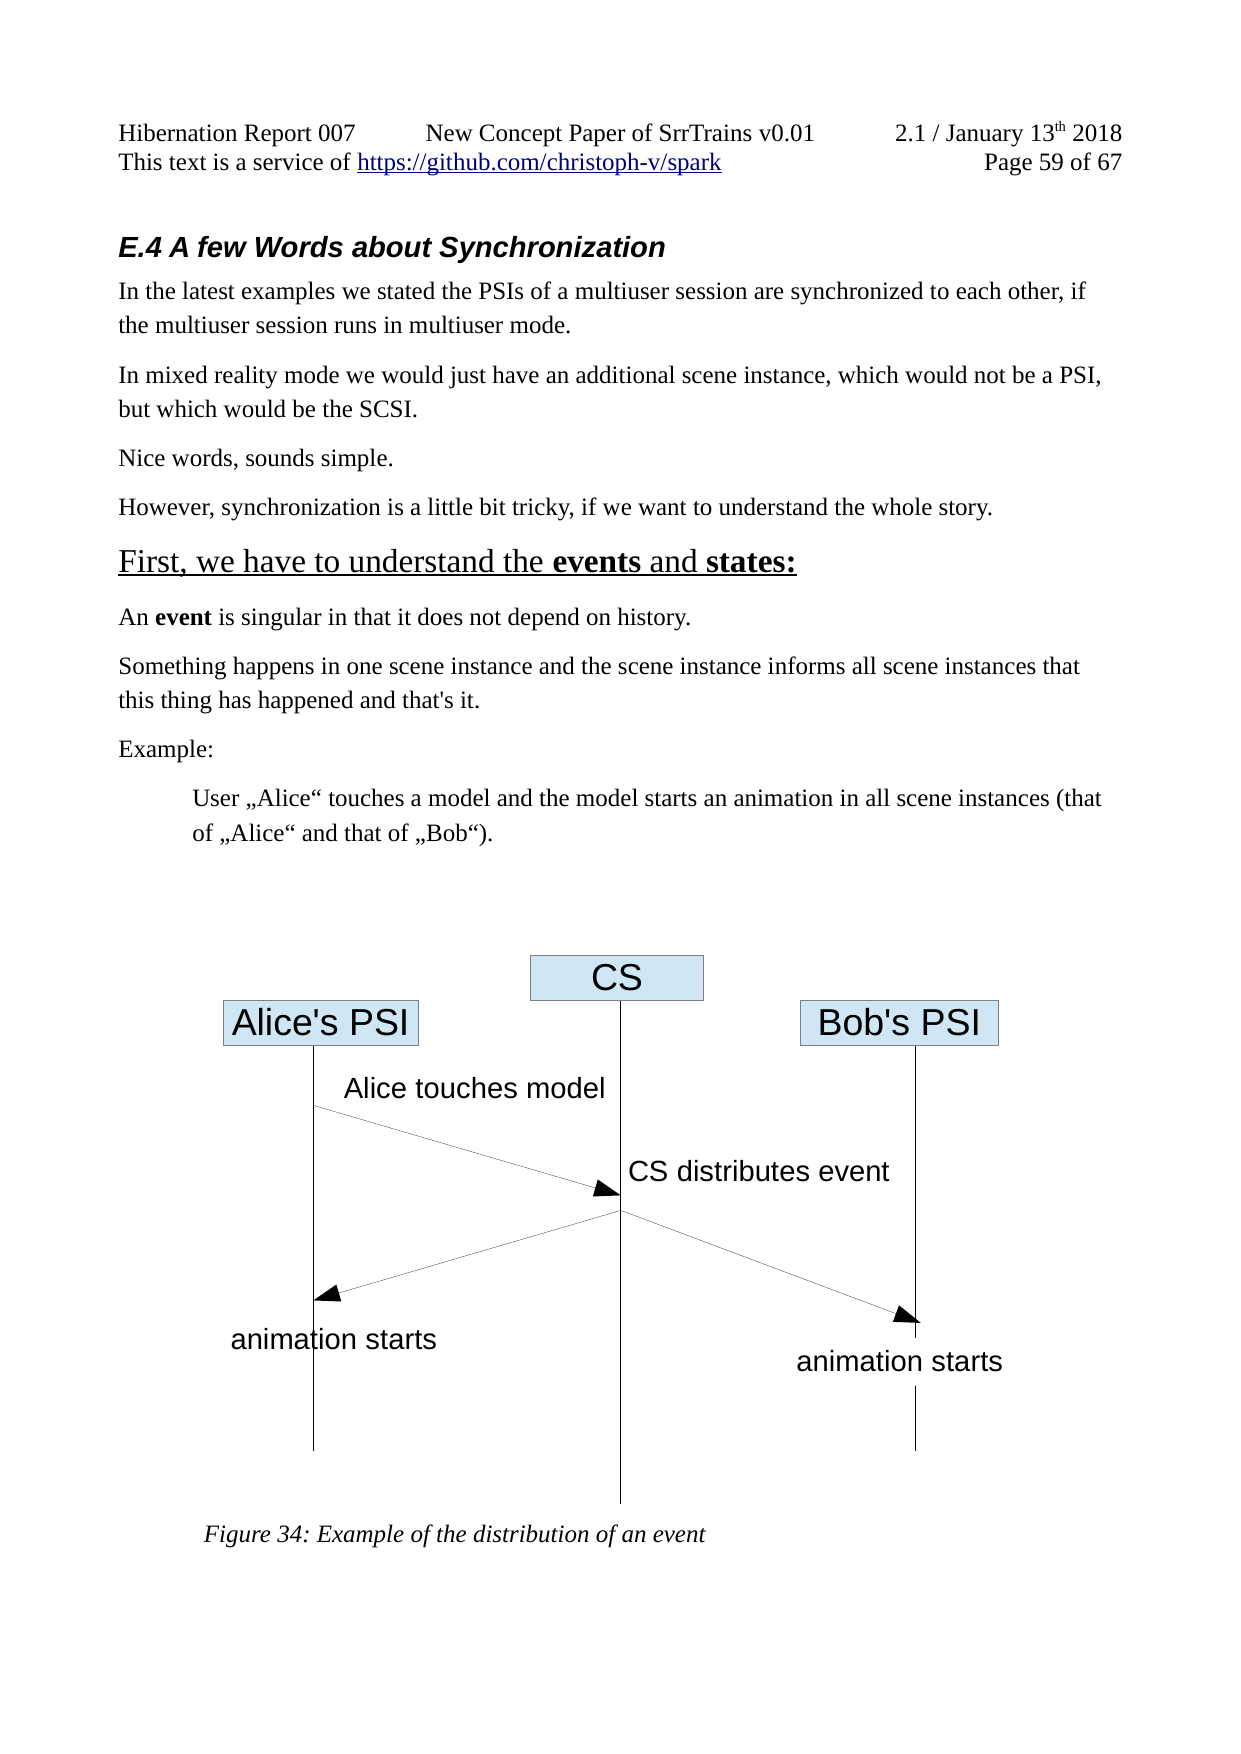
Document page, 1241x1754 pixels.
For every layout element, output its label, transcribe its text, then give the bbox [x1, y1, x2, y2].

text Figure 34: Example of the distribution of an event [204, 929, 1036, 1548]
text First, we have to understand the events and states: [118, 541, 1122, 580]
text An event is singular in that it does not depend on history. [118, 602, 1122, 631]
text In mixed reality mode we would just have an additional scene instance, which would not be a PSI, but which would be the SCSI. [118, 360, 1122, 423]
subtitle E.4 A few Words about Synchronization [118, 230, 1122, 264]
text User „Alice“ touches a model and the model starts an animation in all scene instances (that of „Alice“ and that of „Bob“). [192, 783, 1122, 847]
text Nice words, sounds simple. [118, 443, 1122, 472]
text In the latest examples we stated the PSIs of a multiuser session are synchronized to each other, if the multiuser session runs in multiuser mode. [118, 276, 1122, 339]
text However, synchronization is a little bit tricky, if we want to understand the whole story. [118, 492, 1122, 521]
text Example: [118, 734, 1122, 763]
text Something happens in one scene instance and the scene instance informs all scene instances that this thing has happened and that's it. [118, 651, 1122, 714]
